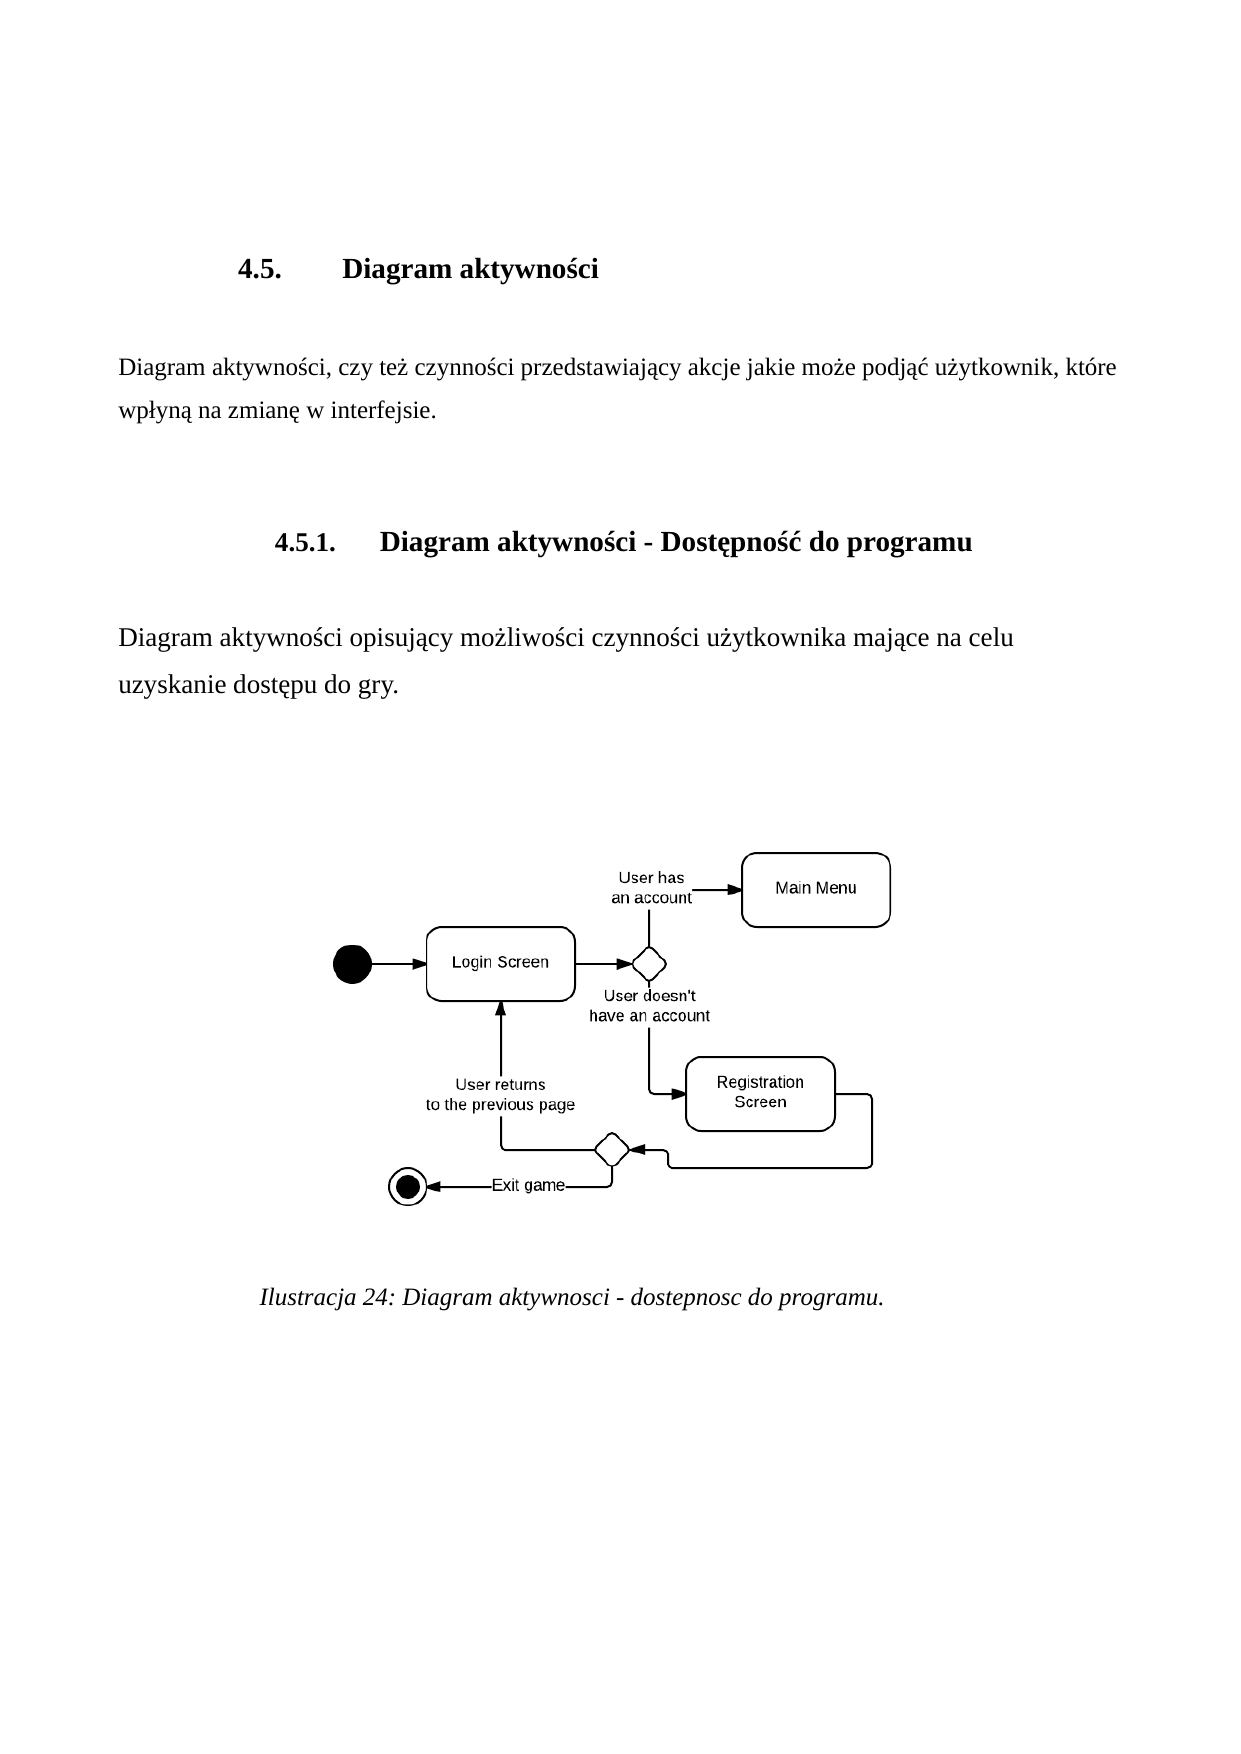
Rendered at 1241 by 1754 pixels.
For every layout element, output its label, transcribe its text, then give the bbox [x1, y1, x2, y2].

picture [259, 778, 967, 1282]
text Diagram aktywności opisujący możliwości czynności użytkownika mające na celu uzyskanie dostępu do gry. [118, 621, 1122, 699]
list Diagram aktywności [231, 251, 1122, 284]
text Ilustracja 24: Diagram aktywnosci - dostepnosc do programu. [259, 1282, 966, 1310]
text Diagram aktywności, czy też czynności przedstawiający akcje jakie może podjąć użytkownik, które wpłyną na zmianę w interfejsie. [118, 352, 1122, 423]
list Diagram aktywności - Dostępność do programu [268, 524, 1122, 558]
